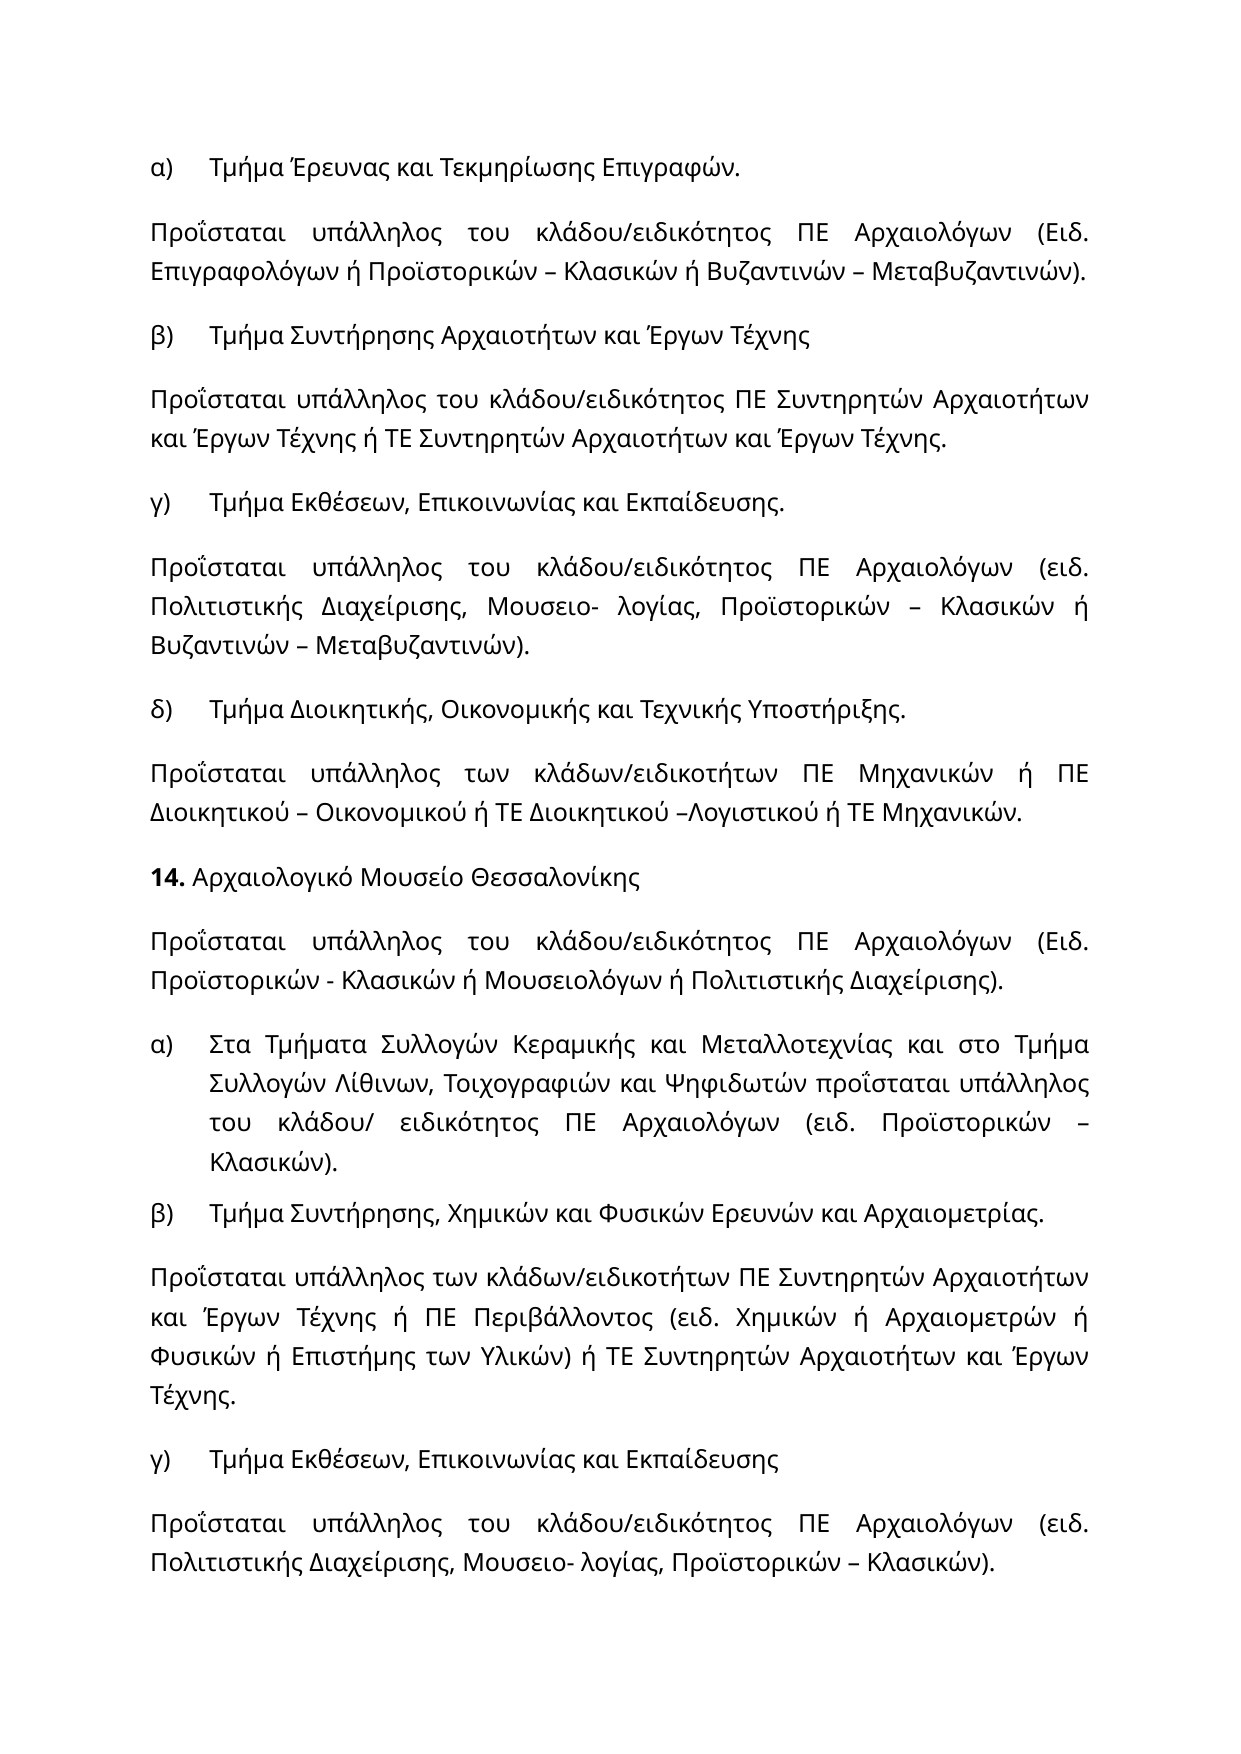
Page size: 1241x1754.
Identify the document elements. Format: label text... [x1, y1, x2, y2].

text 14. Αρχαιολογικό Μουσείο Θεσσαλονίκης [150, 859, 1090, 893]
text Προΐσταται υπάλληλος του κλάδου/ειδικότητος ΠΕ Αρχαιολόγων (ειδ. Πολιτιστικής Διαχείρισης, Μουσειο- λογίας, Προϊστορικών – Κλασικών ή Βυζαντινών – Μεταβυζαντινών). [150, 549, 1090, 662]
list δ) Τμήμα Διοικητικής, Οικονομικής και Τεχνικής Υποστήριξης. [150, 692, 1090, 726]
text Προΐσταται υπάλληλος του κλάδου/ειδικότητος ΠΕ Συντηρητών Αρχαιοτήτων και Έργων Τέχνης ή ΤΕ Συντηρητών Αρχαιοτήτων και Έργων Τέχνης. [150, 382, 1090, 455]
text Προΐσταται υπάλληλος του κλάδου/ειδικότητος ΠΕ Αρχαιολόγων (Ειδ. Επιγραφολόγων ή Προϊστορικών – Κλασικών ή Βυζαντινών – Μεταβυζαντινών). [150, 214, 1090, 287]
text Προΐσταται υπάλληλος των κλάδων/ειδικοτήτων ΠΕ Συντηρητών Αρχαιοτήτων και Έργων Τέχνης ή ΠΕ Περιβάλλοντος (ειδ. Χημικών ή Αρχαιομετρών ή Φυσικών ή Επιστήμης των Υλικών) ή ΤΕ Συντηρητών Αρχαιοτήτων και Έργων Τέχνης. [150, 1260, 1090, 1412]
list α) Στα Τμήματα Συλλογών Κεραμικής και Μεταλλοτεχνίας και στο Τμήμα Συλλογών Λίθινων, Τοιχογραφιών και Ψηφιδωτών προΐσταται υπάλληλος του κλάδου/ ειδικότητος ΠΕ Αρχαιολόγων (ειδ. Προϊστορικών – Κλασικών). [150, 1027, 1090, 1178]
text Προΐσταται υπάλληλος των κλάδων/ειδικοτήτων ΠΕ Μηχανικών ή ΠΕ Διοικητικού – Οικονομικού ή ΤΕ Διοικητικού –Λογιστικού ή ΤΕ Μηχανικών. [150, 756, 1090, 829]
list β) Τμήμα Συντήρησης, Χημικών και Φυσικών Ερευνών και Αρχαιομετρίας. [150, 1196, 1090, 1230]
list β) Τμήμα Συντήρησης Αρχαιοτήτων και Έργων Τέχνης [150, 317, 1090, 352]
list γ) Τμήμα Εκθέσεων, Επικοινωνίας και Εκπαίδευσης. [150, 485, 1090, 519]
text Προΐσταται υπάλληλος του κλάδου/ειδικότητος ΠΕ Αρχαιολόγων (Ειδ. Προϊστορικών - Κλασικών ή Μουσειολόγων ή Πολιτιστικής Διαχείρισης). [150, 923, 1090, 997]
text Προΐσταται υπάλληλος του κλάδου/ειδικότητος ΠΕ Αρχαιολόγων (ειδ. Πολιτιστικής Διαχείρισης, Μουσειο- λογίας, Προϊστορικών – Κλασικών). [150, 1506, 1090, 1579]
list α) Τμήμα Έρευνας και Τεκμηρίωσης Επιγραφών. [150, 150, 1090, 184]
list γ) Τμήμα Εκθέσεων, Επικοινωνίας και Εκπαίδευσης [150, 1442, 1090, 1476]
